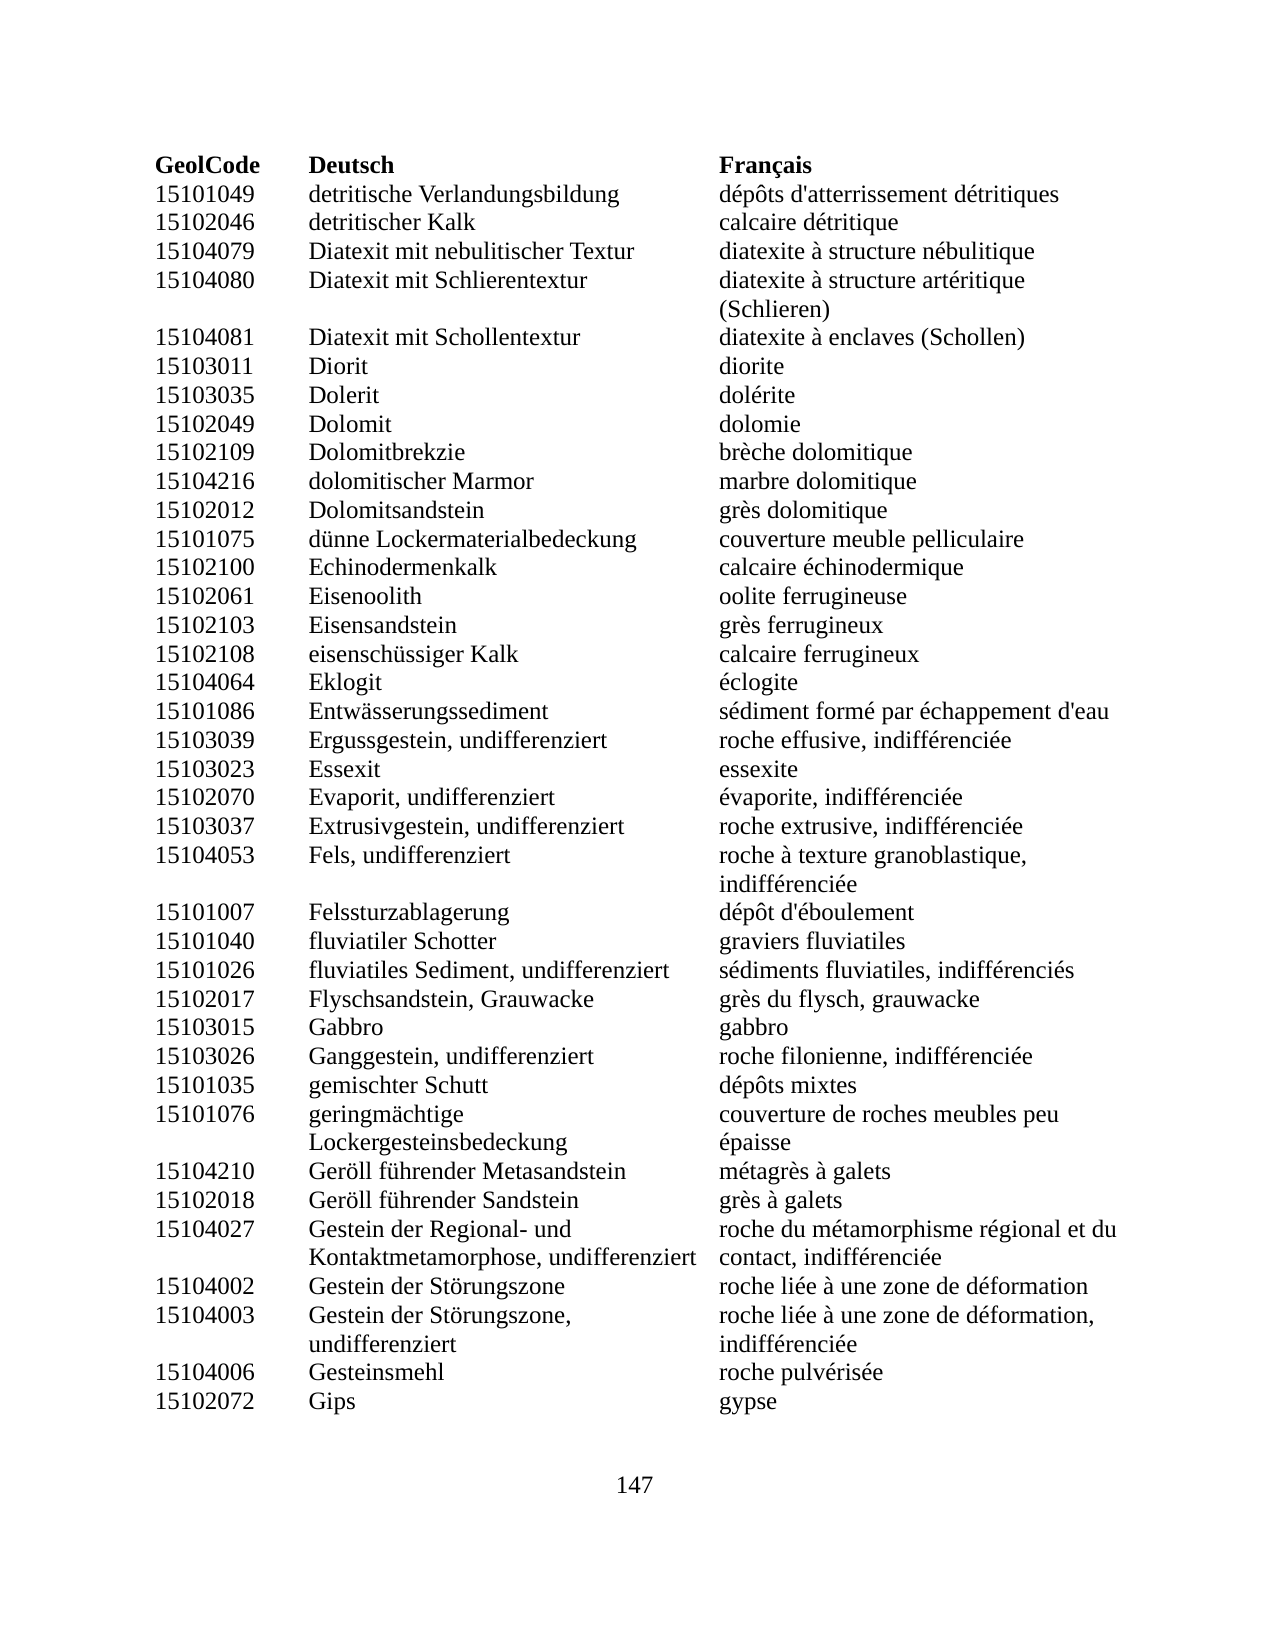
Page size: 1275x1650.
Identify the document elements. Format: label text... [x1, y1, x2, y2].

table_cell Gestein der Regional- und Kontaktmetamorphose, undifferenziert [304, 1214, 714, 1271]
table_cell 15102070 [150, 783, 304, 811]
table_cell roche pulvérisée [714, 1358, 1125, 1386]
table_cell calcaire détritique [714, 208, 1125, 236]
table_cell roche filonienne, indifférenciée [714, 1041, 1125, 1070]
table_cell dolomitischer Marmor [304, 466, 714, 495]
table_cell 15101076 [150, 1099, 304, 1156]
table_cell couverture de roches meubles peu épaisse [714, 1099, 1125, 1156]
table_cell gypse [714, 1386, 1125, 1415]
table_cell 15104027 [150, 1214, 304, 1271]
table_cell Gabbro [304, 1013, 714, 1041]
table_cell 15103023 [150, 754, 304, 782]
table_cell sédiment formé par échappement d'eau [714, 696, 1125, 725]
table_cell Evaporit, undifferenziert [304, 783, 714, 811]
table_cell Flyschsandstein, Grauwacke [304, 984, 714, 1012]
table_cell 15102108 [150, 639, 304, 667]
table_cell Diorit [304, 351, 714, 380]
table_cell sédiments fluviatiles, indifférenciés [714, 955, 1125, 984]
table_cell brèche dolomitique [714, 438, 1125, 466]
table_cell dolomie [714, 409, 1125, 437]
table_cell Diatexit mit Schollentextur [304, 323, 714, 351]
table_cell grès ferrugineux [714, 610, 1125, 639]
table_cell fluviatiles Sediment, undifferenziert [304, 955, 714, 984]
table_header Deutsch [304, 150, 714, 179]
table_cell 15102012 [150, 495, 304, 524]
table_cell Geröll führender Sandstein [304, 1185, 714, 1214]
table_cell Geröll führender Metasandstein [304, 1156, 714, 1185]
table_cell 15104006 [150, 1358, 304, 1386]
table_cell 15101049 [150, 179, 304, 207]
table_cell gabbro [714, 1013, 1125, 1041]
table_cell 15103037 [150, 811, 304, 840]
table_cell 15104053 [150, 840, 304, 897]
table_cell Gestein der Störungszone, undifferenziert [304, 1300, 714, 1357]
table_cell évaporite, indifférenciée [714, 783, 1125, 811]
table_cell 15104003 [150, 1300, 304, 1357]
table_cell 15101075 [150, 524, 304, 552]
table_cell Dolerit [304, 380, 714, 409]
table_header Français [714, 150, 1125, 179]
table_cell 15104079 [150, 236, 304, 265]
table_cell 15101035 [150, 1070, 304, 1099]
table_cell dépôts d'atterrissement détritiques [714, 179, 1125, 207]
table_cell dolérite [714, 380, 1125, 409]
table_cell 15104216 [150, 466, 304, 495]
table_cell Felssturzablagerung [304, 898, 714, 926]
table_cell diatexite à structure nébulitique [714, 236, 1125, 265]
table_cell Diatexit mit nebulitischer Textur [304, 236, 714, 265]
table_cell 15102072 [150, 1386, 304, 1415]
table_cell roche effusive, indifférenciée [714, 725, 1125, 754]
table_cell Entwässerungssediment [304, 696, 714, 725]
table_cell Dolomit [304, 409, 714, 437]
table_cell Gips [304, 1386, 714, 1415]
table_cell dépôt d'éboulement [714, 898, 1125, 926]
table_cell roche du métamorphisme régional et du contact, indifférenciée [714, 1214, 1125, 1271]
table_cell métagrès à galets [714, 1156, 1125, 1185]
table_cell 15104002 [150, 1271, 304, 1300]
table_cell Eklogit [304, 668, 714, 696]
table_cell diorite [714, 351, 1125, 380]
table_cell 15103015 [150, 1013, 304, 1041]
table_cell eisenschüssiger Kalk [304, 639, 714, 667]
table_cell Eisensandstein [304, 610, 714, 639]
table_cell 15101086 [150, 696, 304, 725]
table_cell diatexite à structure artéritique (Schlieren) [714, 265, 1125, 322]
table_cell Fels, undifferenziert [304, 840, 714, 897]
table_cell 15104080 [150, 265, 304, 322]
table_cell 15102061 [150, 581, 304, 610]
table_cell 15103035 [150, 380, 304, 409]
table_cell diatexite à enclaves (Schollen) [714, 323, 1125, 351]
table_cell éclogite [714, 668, 1125, 696]
table_cell 15102017 [150, 984, 304, 1012]
table_cell fluviatiler Schotter [304, 926, 714, 955]
table_cell Dolomitsandstein [304, 495, 714, 524]
table_cell grès du flysch, grauwacke [714, 984, 1125, 1012]
table_cell 15102103 [150, 610, 304, 639]
table_cell 15101040 [150, 926, 304, 955]
table_cell Dolomitbrekzie [304, 438, 714, 466]
table_cell Eisenoolith [304, 581, 714, 610]
table_cell calcaire échinodermique [714, 553, 1125, 581]
table_cell 15104064 [150, 668, 304, 696]
table_cell 15103039 [150, 725, 304, 754]
table_cell roche à texture granoblastique, indifférenciée [714, 840, 1125, 897]
table_cell essexite [714, 754, 1125, 782]
table_cell roche extrusive, indifférenciée [714, 811, 1125, 840]
table_cell detritischer Kalk [304, 208, 714, 236]
table_cell marbre dolomitique [714, 466, 1125, 495]
table_cell 15103011 [150, 351, 304, 380]
table_cell dünne Lockermaterialbedeckung [304, 524, 714, 552]
table_cell grès dolomitique [714, 495, 1125, 524]
table_cell graviers fluviatiles [714, 926, 1125, 955]
table_cell 15102018 [150, 1185, 304, 1214]
table_cell geringmächtige Lockergesteinsbedeckung [304, 1099, 714, 1156]
table_cell 15104081 [150, 323, 304, 351]
table_cell 15102049 [150, 409, 304, 437]
table_cell Echinodermenkalk [304, 553, 714, 581]
table_cell roche liée à une zone de déformation [714, 1271, 1125, 1300]
table_cell couverture meuble pelliculaire [714, 524, 1125, 552]
table_cell Ergussgestein, undifferenziert [304, 725, 714, 754]
table_cell Gesteinsmehl [304, 1358, 714, 1386]
table_cell 15102046 [150, 208, 304, 236]
table_header GeolCode [150, 150, 304, 179]
table_cell 15101007 [150, 898, 304, 926]
table_cell oolite ferrugineuse [714, 581, 1125, 610]
table_cell Diatexit mit Schlierentextur [304, 265, 714, 322]
table_cell 15101026 [150, 955, 304, 984]
table_cell Ganggestein, undifferenziert [304, 1041, 714, 1070]
table_cell detritische Verlandungsbildung [304, 179, 714, 207]
table_cell gemischter Schutt [304, 1070, 714, 1099]
table_cell roche liée à une zone de déformation, indifférenciée [714, 1300, 1125, 1357]
table_cell 15104210 [150, 1156, 304, 1185]
table_cell Extrusivgestein, undifferenziert [304, 811, 714, 840]
table_cell 15102109 [150, 438, 304, 466]
table_cell 15103026 [150, 1041, 304, 1070]
table_cell 15102100 [150, 553, 304, 581]
table_cell Essexit [304, 754, 714, 782]
table_cell dépôts mixtes [714, 1070, 1125, 1099]
table_cell Gestein der Störungszone [304, 1271, 714, 1300]
table_cell grès à galets [714, 1185, 1125, 1214]
table_cell calcaire ferrugineux [714, 639, 1125, 667]
